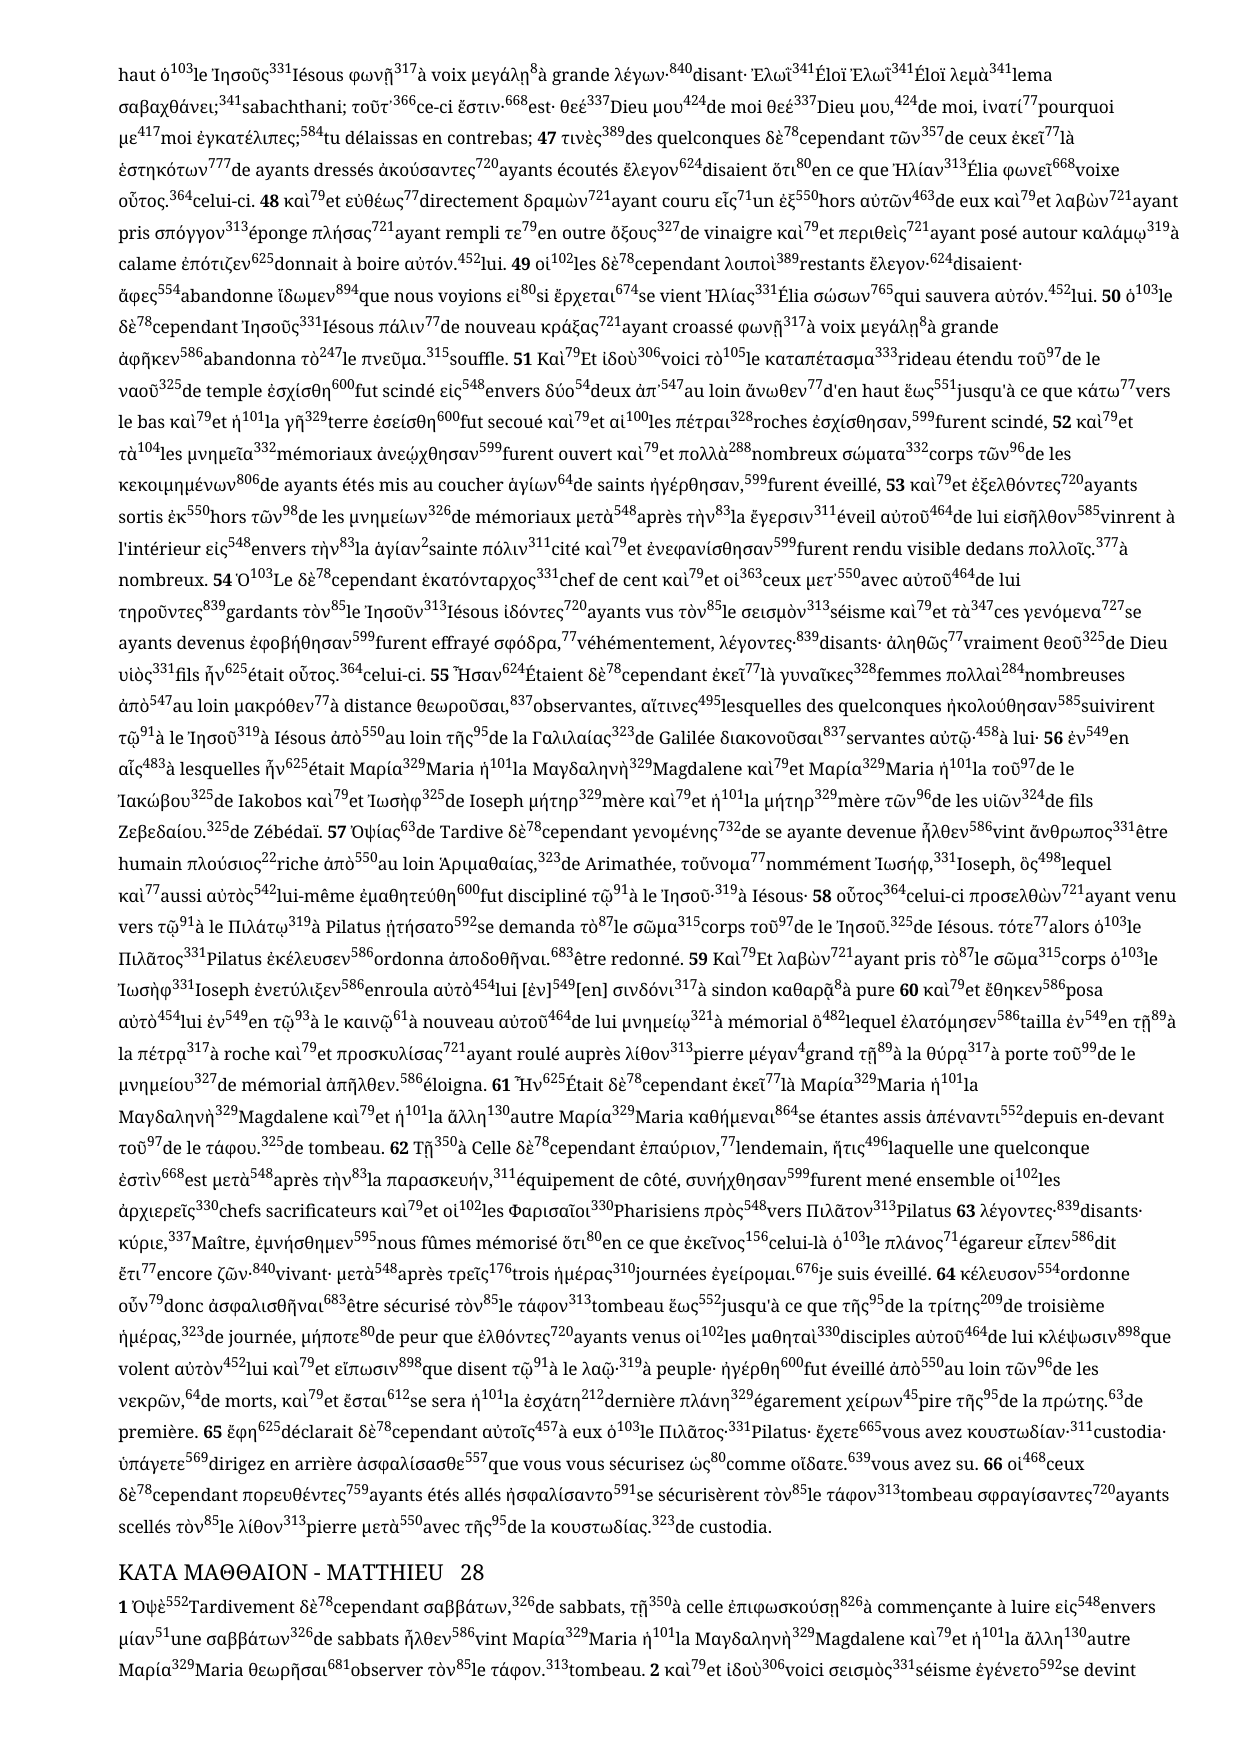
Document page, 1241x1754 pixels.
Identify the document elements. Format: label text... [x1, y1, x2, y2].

text 1 Πρωΐας323de Matinée δὲ78cependant γενομένης732de se ayante devenue συμβούλιον315délibération ensemble ἔλαβον585prirent πάντες286tous οἱ102les ἀρχιερεῖς330chefs sacrificateurs καὶ79et οἱ102les πρεσβύτεροι70plus anciens τοῦ97de le λαοῦ325de peuple κατὰ550contre τοῦ97de le Ἰησοῦ325de Iésous ὥστε80de sorte que θανατῶσαι681mettre à trépas αὐτόν·452lui· 2 καὶ79et δήσαντες720ayants attachés de lien αὐτὸν452lui ἀπήγαγον585conduisirent au loin καὶ79et παρέδωκαν585transmirent Πιλάτῳ319à Pilatus τῷ91à le ἡγεμόνι.319à gouverneur. 3 Τότε77Alors ἰδὼν721ayant vu Ἰούδας331Iouda ὁ364celui παραδιδοὺς840transmettant αὐτὸν452lui ὅτι80en ce que κατεκρίθη,600fut jugé contre, μεταμεληθεὶς760ayant été repenti ἔστρεψεν586tourna τὰ86les τριάκοντα180trente ἀργύρια314objets d'argents τοῖς90à les ἀρχιερεῦσιν318à chefs sacrificateurs καὶ79et πρεσβυτέροις58à plus anciens 4 λέγων·840disant· ἥμαρτον582je fautai παραδοὺς721ayant transmis αἷμα315sang ἀθῷον.6innocent. οἱ468ceux δὲ78cependant εἶπαν·585dirent· τί412quel πρὸς548vers ἡμᾶς;416nous; σὺ448toi ὄψῃ.610tu te verras. 5 καὶ79et ῥίψας721ayant flanqué τὰ86les ἀργύρια314objets d'argents εἰς548envers τὸν85le ναὸν313temple ἀνεχώρησεν,586replaça, καὶ79et ἀπελθὼν721ayant éloigné ἀπήγξατο.592se étrangla. 6 Οἱ102Les δὲ78cependant ἀρχιερεῖς330chefs sacrificateurs λαβόντες720ayants pris τὰ86les ἀργύρια314objets d'argents εἶπαν·585dirent· οὐκ77non ἔξεστιν668est permis βαλεῖν681jeter αὐτὰ453eux εἰς548envers τὸν85le κορβανᾶν,313korbane, ἐπεὶ80puisque τιμὴ329valeur αἵματός327de sang ἐστιν.668est. 7 συμβούλιον315délibération ensemble δὲ78cependant λαβόντες720ayants pris ἠγόρασαν585achetèrent à l'agora ἐξ550hors αὐτῶν465de eux τὸν85le ἀγρὸν313champ τοῦ97de le κεραμέως325de potier εἰς548envers ταφὴν311ensevelissement τοῖς90à les ξένοις.58à étrangers. 8 διὸ79c'est pourquoi ἐκλήθη600fut appelé ὁ103le ἀγρὸς331champ ἐκεῖνος156celui-là ἀγρὸς331champ αἵματος327de sang ἕως552jusqu'à ce que τῆς356de celle σήμερον.77aujourd'hui. 9 τότε77alors ἐπληρώθη600fut fait plénitude τὸ366ce ῥηθὲν762ayant été dit διὰ550par Ἰερεμίου325de Ieremia τοῦ97de le προφήτου325de prophète λέγοντος·834de disant· καὶ79et ἔλαβον585prirent τὰ86les τριάκοντα180trente ἀργύρια,314objets d'argents, τὴν83la τιμὴν311valeur τοῦ358de celui τετιμημένου807de ayant été valorisé ὃν480lequel ἐτιμήσαντο591se valorisèrent ἀπὸ550au loin υἱῶν324de fils Ἰσραήλ,325de Israël, 10 καὶ79et ἔδωκαν585donnèrent αὐτὰ453eux εἰς548envers τὸν85le ἀγρὸν313champ τοῦ97de le κεραμέως,325de potier, καθὰ77selon ce que συνέταξέν586ordonnança avec μοι420à moi κύριος.331Maître. 11 Ὁ103Le δὲ78cependant Ἰησοῦς331Iésous ἐστάθη600fut dressé ἔμπροσθεν552en devers τοῦ97de le ἡγεμόνος·325de gouverneur· καὶ79et ἐπηρώτησεν586surinterrogea αὐτὸν452lui ὁ103le ἡγεμὼν331gouverneur λέγων·840disant· σὺ448toi εἶ666tu es ὁ103le βασιλεὺς331roi τῶν96de les Ἰουδαίων;64de Ioudaiens; ὁ103le δὲ78cependant Ἰησοῦς331Iésous ἔφη625déclarait αὐτῷ,458à lui, σὺ448toi λέγεις.666tu dis. 12 καὶ79et ἐν549en τῷ354à ce κατηγορεῖσθαι692être accusé αὐτὸν452lui ὑπὸ550sous τῶν96de les ἀρχιερέων324de chefs sacrificateurs καὶ79et τῶν96de les πρεσβυτέρων64de plus anciens οὐδὲν375aucun ἀπεκρίνατο.592se répondit. 13 τότε77alors λέγει668dit αὐτῷ458à lui ὁ103le Πιλᾶτος·331Pilatus· οὐκ77non ἀκούεις666tu écoutes πόσα398combien grands? σου442de toi καταμαρτυροῦσιν;667témoignent contre; 14 καὶ79et οὐκ77non ἀπεκρίθη600fut répondu αὐτῷ458à lui πρὸς548vers οὐδὲ77non cependant ἓν181un ῥῆμα,315oral, ὥστε80de sorte que θαυμάζειν689étonner τὸν85le ἡγεμόνα313gouverneur λίαν.77extrêmement. 15 Κατὰ548Selon δὲ78cependant ἑορτὴν311fête εἰώθει659avait habitué ὁ103le ἡγεμὼν331gouverneur ἀπολύειν689délier au loin ἕνα53un τῷ91à le ὄχλῳ319à foule δέσμιον313lié ὃν480lequel ἤθελον.624voulaient. 16 εἶχον624avaient δὲ78cependant τότε77alors δέσμιον313lié ἐπίσημον4remarquable λεγόμενον875étant dit [Ἰησοῦν]313[Iésous] Βαραββᾶν.313Bar-Abba. 17 συνηγμένων806de ayants étés menés ensemble οὖν79donc αὐτῶν463de eux εἶπεν586dit αὐτοῖς457à eux ὁ103le Πιλᾶτος·331Pilatus· τίνα397quel θέλετε665vous voulez ἀπολύσω895que je délie au loin ὑμῖν,438à vous, Βαραββᾶν313Bar-Abba ἢ79ou Ἰησοῦν313Iésous τὸν480celui λεγόμενον875étant dit χριστόν;313Christ; 18 ᾔδει659avait su γὰρ79car ὅτι80en ce que διὰ548par le fait de φθόνον313envie παρέδωκαν585transmirent αὐτόν.452lui. 19 Καθημένου861de Se étant assis δὲ78cependant αὐτοῦ464de lui ἐπὶ550sur τοῦ99de le βήματος327de estrade ἀπέστειλεν586envoya πρὸς548vers αὐτὸν452lui ἡ101la γυνὴ329femme αὐτοῦ464de lui λέγουσα·838disante· μηδὲν392ne pas un σοὶ439à toi καὶ79et τῷ91à le δικαίῳ10à juste ἐκείνῳ·144à celui-là· πολλὰ374nombreux γὰρ79car ἔπαθον582je souffris σήμερον77aujourd'hui κατ᾽548selon ὄναρ315rêve δι᾽548par le fait de αὐτόν.452lui. 20 Οἱ102Les δὲ78cependant ἀρχιερεῖς330chefs sacrificateurs καὶ79et οἱ102les πρεσβύτεροι70plus anciens ἔπεισαν585persuadèrent τοὺς84les ὄχλους312foules ἵνα80afin que αἰτήσωνται904que se demandent τὸν85le Βαραββᾶν,313Bar-Abba, τὸν85le δὲ78cependant Ἰησοῦν313Iésous ἀπολέσωσιν.898que perdent au loin. 21 ἀποκριθεὶς760ayant été répondu δὲ78cependant ὁ103le ἡγεμὼν331gouverneur εἶπεν586dit αὐτοῖς·457à eux· τίνα397quel θέλετε665vous voulez ἀπὸ550au loin τῶν96de les δύο64de deux ἀπολύσω895que je délie au loin ὑμῖν;438à vous; οἱ468ceux δὲ78cependant εἶπαν·585dirent· τὸν85le Βαραββᾶν.313Bar-Abba. 22 λέγει668dit αὐτοῖς457à eux ὁ103le Πιλᾶτος·331Pilatus· τί399quel οὖν79donc ποιήσω895que je fasse Ἰησοῦν313Iésous τὸν480celui λεγόμενον875étant dit χριστόν;313Christ; λέγουσιν667disent πάντες·389tous· σταυρωθήτω.565soit crucifié. 23 ὁ469celui δὲ78cependant ἔφη·625déclarait· τί163quel γὰρ79car κακὸν55malicieux ἐποίησεν;586fit; οἱ468ceux δὲ78cependant περισσῶς77surabondamment ἔκραζον624croassaient λέγοντες·839disants· σταυρωθήτω.565soit crucifié. 24 Ἰδὼν721Ayant vu δὲ78cependant ὁ103le Πιλᾶτος331Pilatus ὅτι80en ce que οὐδὲν375aucun ὠφελεῖ668profite ἀλλὰ79mais μᾶλλον77davantage θόρυβος331tumulte γίνεται,674se devient, λαβὼν721ayant pris ὕδωρ315eau ἀπενίψατο592se lava au loin τὰς242les χεῖρας310mains ἀπέναντι552depuis en-devant τοῦ97de le ὄχλου325de foule λέγων·840disant· ἀθῷός47innocent εἰμι664je suis ἀπὸ550au loin τοῦ99de le αἵματος327de sang τούτου·358de celui-ci· ὑμεῖς447vous ὄψεσθε.609vous vous verrez. 25 καὶ79et ἀποκριθεὶς760ayant été répondu πᾶς287tout ὁ103le λαὸς331peuple εἶπεν·586dit· τὸ105le αἷμα333sang αὐτοῦ464de lui ἐφ᾽548sur ἡμᾶς416nous καὶ79et ἐπὶ548sur τὰ86les τέκνα314enfants ἡμῶν.423de nous. 26 τότε77alors ἀπέλυσεν586délia au loin αὐτοῖς457à eux τὸν85le Βαραββᾶν,313Bar-Abba, τὸν85le δὲ78cependant Ἰησοῦν313Iésous φραγελλώσας721ayant flagellé παρέδωκεν586transmit ἵνα80afin que σταυρωθῇ.911que soit crucifié. 27 Τότε77Alors οἱ102les στρατιῶται330soldats τοῦ97de le ἡγεμόνος325de gouverneur παραλαβόντες720ayants pris à côté τὸν85le Ἰησοῦν313Iésous εἰς548envers τὸ87le πραιτώριον315prétoire συνήγαγον585menèrent ensemble ἐπ᾽548sur αὐτὸν452lui ὅλην267toute entière τὴν83la σπεῖραν.311spirale. 28 καὶ79et ἐκδύσαντες720ayants dévêtus αὐτὸν452lui χλαμύδα311chlamyde κοκκίνην2écarlate περιέθηκαν585posèrent autour αὐτῷ,458à lui, 29 καὶ79et πλέξαντες720ayants tressés στέφανον313couronne ἐξ550hors ἀκανθῶν322de épines ἐπέθηκαν585surposèrent ἐπὶ550sur τῆς95de la κεφαλῆς323de tête αὐτοῦ464de lui καὶ79et κάλαμον313calame ἐν549en τῇ89à la δεξιᾷ57à droite αὐτοῦ,464de lui, καὶ79et γονυπετήσαντες720ayants agenouillés ἔμπροσθεν552en devers αὐτοῦ464de lui ἐνέπαιξαν585enjouèrent αὐτῷ458à lui λέγοντες·839disants· χαῖρε,308sois de joie, ὁ109le βασιλεῦ337roi τῶν96de les Ἰουδαίων,64de Ioudaiens, 30 καὶ79et ἐμπτύσαντες720ayants crachés envers εἰς548envers αὐτὸν452lui ἔλαβον585prirent τὸν85le κάλαμον313calame καὶ79et ἔτυπτον624tapaient εἰς548envers τὴν83la κεφαλὴν311tête αὐτοῦ.464de lui. 31 Καὶ79Et ὅτε80lorsque ἐνέπαιξαν585enjouèrent αὐτῷ,458à lui, ἐξέδυσαν585dévêtirent αὐτὸν452lui τὴν83la χλαμύδα311chlamyde καὶ79et ἐνέδυσαν585envêtirent αὐτὸν452lui τὰ86les ἱμάτια314himations αὐτοῦ464de lui καὶ79et ἀπήγαγον585conduisirent au loin αὐτὸν452lui εἰς548envers τὸ348ce σταυρῶσαι.681crucifier. 32 Ἐξερχόμενοι866Se sortants δὲ78cependant εὗρον585trouvèrent ἄνθρωπον313être humain Κυρηναῖον313Cyrénéen ὀνόματι321à nom Σίμωνα,313Simon, τοῦτον346celui-ci ἠγγάρευσαν585réquisitionnèrent ἵνα80afin que ἄρῃ899que lève τὸν85le σταυρὸν313croix αὐτοῦ.464de lui. 33 Καὶ79Et ἐλθόντες720ayants venus εἰς548envers τόπον313lieu λεγόμενον875étant dit Γολγοθᾶ,311Golgotha, ὅ500lequel ἐστιν668est Κρανίου327de Crâne Τόπος331Lieu λεγόμενος,891étant dit, 34 ἔδωκαν585donnèrent αὐτῷ458à lui πιεῖν681boire οἶνον313vin μετὰ550avec χολῆς323de bile μεμιγμένον·796ayant été mixé· καὶ79et γευσάμενος740se ayant goûté οὐκ77non ἠθέλησεν586voulut πιεῖν.681boire. 35 Σταυρώσαντες720Ayants crucifiés δὲ78cependant αὐτὸν452lui διεμερίσαντο591se partagèrent en séparant τὰ86les ἱμάτια314himations αὐτοῦ464de lui βάλλοντες839jetants κλῆρον,313lot, 36 καὶ79et καθήμενοι866se étants assis ἐτήρουν624gardaient αὐτὸν452lui ἐκεῖ.77là. 37 Καὶ79Et ἐπέθηκαν585surposèrent ἐπάνω552sur le haut τῆς95de la κεφαλῆς323de tête αὐτοῦ464de lui τὴν83la αἰτίαν311cause αὐτοῦ464de lui γεγραμμένην·794ayante étée graphée· οὗτός364celui-ci ἐστιν668est Ἰησοῦς331Iésous ὁ103le βασιλεὺς331roi τῶν96de les Ἰουδαίων.64de Ioudaiens. 38 Τότε77Alors σταυροῦνται679sont crucifiés σὺν549avec αὐτῷ458à lui δύο196deux λῃσταί,330pilleurs, εἷς71un ἐκ550hors δεξιῶν66de droits καὶ79et εἷς71un ἐξ550hors εὐωνύμων.66de gauches. 39 Οἱ363Ceux δὲ78cependant παραπορευόμενοι866se allants à côté ἐβλασφήμουν624blasphémaient αὐτὸν452lui κινοῦντες839bougeants τὰς82les κεφαλὰς310têtes αὐτῶν463de eux 40 καὶ79et λέγοντες·839disants· ὁ369celui καταλύων845déliant vers le bas τὸν85le ναὸν313temple καὶ79et ἐν549en τρισὶν182à trois ἡμέραις316à journées οἰκοδομῶν,845édifiant en maison, σῶσον554sauve σεαυτόν,516toi-même, εἰ80si υἱὸς331fils εἶ666tu es τοῦ97de le θεοῦ,325de Dieu, [καὶ]79[et] κατάβηθι554descends ἀπὸ550au loin τοῦ97de le σταυροῦ.325de croix. 41 ὁμοίως77semblablement καὶ77aussi οἱ102les ἀρχιερεῖς330chefs sacrificateurs ἐμπαίζοντες839enjouants μετὰ550avec τῶν96de les γραμματέων324de lettrés καὶ79et πρεσβυτέρων64de plus anciens ἔλεγον·624disaient· 42 ἄλλους372autres ἔσωσεν,586sauva, ἑαυτὸν528lui-même οὐ77non δύναται674se peut σῶσαι·681sauver· βασιλεὺς331roi Ἰσραήλ325de Israël ἐστιν,668est, καταβάτω556descende νῦν77maintenant ἀπὸ550au loin τοῦ97de le σταυροῦ325de croix καὶ79et πιστεύσομεν601nous croirons ἐπ᾽548sur αὐτόν.452lui. 43 πέποιθεν642a persuadé ἐπὶ548sur τὸν85le θεόν,313Dieu, ῥυσάσθω560se délivre νῦν77maintenant εἰ80si θέλει668veut αὐτόν·452lui· εἶπεν586dit γὰρ79car ὅτι80en ce que θεοῦ325de Dieu εἰμι664je suis υἱός.331fils. 44 Τὸ87Le δ᾽78cependant αὐτὸ348même καὶ77aussi οἱ102les λῃσταὶ330pilleurs οἱ363ceux συσταυρωθέντες759ayants étés crucifiés avec σὺν549avec αὐτῷ458à lui ὠνείδιζον624réprouvaient αὐτόν.452lui. 45 Ἀπὸ550Au loin δὲ78cependant ἕκτης209de sixième ὥρας323de heure σκότος333ténèbre ἐγένετο592se devint ἐπὶ548sur πᾶσαν267toute τὴν83la γῆν311terre ἕως552jusqu'à ce que ὥρας323de heure ἐνάτης.209de neuvième. 46 περὶ548autour δὲ78cependant τὴν83la ἐνάτην201neuvième ὥραν311heure ἀνεβόησεν586beugla de bas en haut ὁ103le Ἰησοῦς331Iésous φωνῇ317à voix μεγάλῃ8à grande λέγων·840disant· Ἐλωῒ341Éloï Ἐλωῒ341Éloï λεμὰ341lema σαβαχθάνει;341sabachthani; τοῦτ᾽366ce-ci ἔστιν·668est· θεέ337Dieu μου424de moi θεέ337Dieu μου,424de moi, ἱνατί77pourquoi με417moi ἐγκατέλιπες;584tu délaissas en contrebas; 47 τινὲς389des quelconques δὲ78cependant τῶν357de ceux ἐκεῖ77là ἑστηκότων777de ayants dressés ἀκούσαντες720ayants écoutés ἔλεγον624disaient ὅτι80en ce que Ἠλίαν313Élia φωνεῖ668voixe οὗτος.364celui-ci. 48 καὶ79et εὐθέως77directement δραμὼν721ayant couru εἷς71un ἐξ550hors αὐτῶν463de eux καὶ79et λαβὼν721ayant pris σπόγγον313éponge πλήσας721ayant rempli τε79en outre ὄξους327de vinaigre καὶ79et περιθεὶς721ayant posé autour καλάμῳ319à calame ἐπότιζεν625donnait à boire αὐτόν.452lui. 49 οἱ102les δὲ78cependant λοιποὶ389restants ἔλεγον·624disaient· ἄφες554abandonne ἴδωμεν894que nous voyions εἰ80si ἔρχεται674se vient Ἠλίας331Élia σώσων765qui sauvera αὐτόν.452lui. 50 ὁ103le δὲ78cependant Ἰησοῦς331Iésous πάλιν77de nouveau κράξας721ayant croassé φωνῇ317à voix μεγάλῃ8à grande ἀφῆκεν586abandonna τὸ247le πνεῦμα.315souffle. 51 Καὶ79Et ἰδοὺ306voici τὸ105le καταπέτασμα333rideau étendu τοῦ97de le ναοῦ325de temple ἐσχίσθη600fut scindé εἰς548envers δύο54deux ἀπ᾽547au loin ἄνωθεν77d'en haut ἕως551jusqu'à ce que κάτω77vers le bas καὶ79et ἡ101la γῆ329terre ἐσείσθη600fut secoué καὶ79et αἱ100les πέτραι328roches ἐσχίσθησαν,599furent scindé, 52 καὶ79et τὰ104les μνημεῖα332mémoriaux ἀνεῴχθησαν599furent ouvert καὶ79et πολλὰ288nombreux σώματα332corps τῶν96de les κεκοιμημένων806de ayants étés mis au coucher ἁγίων64de saints ἠγέρθησαν,599furent éveillé, 53 καὶ79et ἐξελθόντες720ayants sortis ἐκ550hors τῶν98de les μνημείων326de mémoriaux μετὰ548après τὴν83la ἔγερσιν311éveil αὐτοῦ464de lui εἰσῆλθον585vinrent à l'intérieur εἰς548envers τὴν83la ἁγίαν2sainte πόλιν311cité καὶ79et ἐνεφανίσθησαν599furent rendu visible dedans πολλοῖς.377à nombreux. 54 Ὁ103Le δὲ78cependant ἑκατόνταρχος331chef de cent καὶ79et οἱ363ceux μετ᾽550avec αὐτοῦ464de lui τηροῦντες839gardants τὸν85le Ἰησοῦν313Iésous ἰδόντες720ayants vus τὸν85le σεισμὸν313séisme καὶ79et τὰ347ces γενόμενα727se ayants devenus ἐφοβήθησαν599furent effrayé σφόδρα,77véhémentement, λέγοντες·839disants· ἀληθῶς77vraiment θεοῦ325de Dieu υἱὸς331fils ἦν625était οὗτος.364celui-ci. 55 Ἦσαν624Étaient δὲ78cependant ἐκεῖ77là γυναῖκες328femmes πολλαὶ284nombreuses ἀπὸ547au loin μακρόθεν77à distance θεωροῦσαι,837observantes, αἵτινες495lesquelles des quelconques ἠκολούθησαν585suivirent τῷ91à le Ἰησοῦ319à Iésous ἀπὸ550au loin τῆς95de la Γαλιλαίας323de Galilée διακονοῦσαι837servantes αὐτῷ·458à lui· 56 ἐν549en αἷς483à lesquelles ἦν625était Μαρία329Maria ἡ101la Μαγδαληνὴ329Magdalene καὶ79et Μαρία329Maria ἡ101la τοῦ97de le Ἰακώβου325de Iakobos καὶ79et Ἰωσὴφ325de Ioseph μήτηρ329mère καὶ79et ἡ101la μήτηρ329mère τῶν96de les υἱῶν324de fils Ζεβεδαίου.325de Zébédaï. 57 Ὀψίας63de Tardive δὲ78cependant γενομένης732de se ayante devenue ἦλθεν586vint ἄνθρωπος331être humain πλούσιος22riche ἀπὸ550au loin Ἁριμαθαίας,323de Arimathée, τοὔνομα77nommément Ἰωσήφ,331Ioseph, ὃς498lequel καὶ77aussi αὐτὸς542lui-même ἐμαθητεύθη600fut discipliné τῷ91à le Ἰησοῦ·319à Iésous· 58 οὗτος364celui-ci προσελθὼν721ayant venu vers τῷ91à le Πιλάτῳ319à Pilatus ᾐτήσατο592se demanda τὸ87le σῶμα315corps τοῦ97de le Ἰησοῦ.325de Iésous. τότε77alors ὁ103le Πιλᾶτος331Pilatus ἐκέλευσεν586ordonna ἀποδοθῆναι.683être redonné. 59 Καὶ79Et λαβὼν721ayant pris τὸ87le σῶμα315corps ὁ103le Ἰωσὴφ331Ioseph ἐνετύλιξεν586enroula αὐτὸ454lui [ἐν]549[en] σινδόνι317à sindon καθαρᾷ8à pure 60 καὶ79et ἔθηκεν586posa αὐτὸ454lui ἐν549en τῷ93à le καινῷ61à nouveau αὐτοῦ464de lui μνημείῳ321à mémorial ὃ482lequel ἐλατόμησεν586tailla ἐν549en τῇ89à la πέτρᾳ317à roche καὶ79et προσκυλίσας721ayant roulé auprès λίθον313pierre μέγαν4grand τῇ89à la θύρᾳ317à porte τοῦ99de le μνημείου327de mémorial ἀπῆλθεν.586éloigna. 61 Ἦν625Était δὲ78cependant ἐκεῖ77là Μαρία329Maria ἡ101la Μαγδαληνὴ329Magdalene καὶ79et ἡ101la ἄλλη130autre Μαρία329Maria καθήμεναι864se étantes assis ἀπέναντι552depuis en-devant τοῦ97de le τάφου.325de tombeau. 62 Τῇ350à Celle δὲ78cependant ἐπαύριον,77lendemain, ἥτις496laquelle une quelconque ἐστὶν668est μετὰ548après τὴν83la παρασκευήν,311équipement de côté, συνήχθησαν599furent mené ensemble οἱ102les ἀρχιερεῖς330chefs sacrificateurs καὶ79et οἱ102les Φαρισαῖοι330Pharisiens πρὸς548vers Πιλᾶτον313Pilatus 63 λέγοντες·839disants· κύριε,337Maître, ἐμνήσθημεν595nous fûmes mémorisé ὅτι80en ce que ἐκεῖνος156celui-là ὁ103le πλάνος71égareur εἶπεν586dit ἔτι77encore ζῶν·840vivant· μετὰ548après τρεῖς176trois ἡμέρας310journées ἐγείρομαι.676je suis éveillé. 64 κέλευσον554ordonne οὖν79donc ἀσφαλισθῆναι683être sécurisé τὸν85le τάφον313tombeau ἕως552jusqu'à ce que τῆς95de la τρίτης209de troisième ἡμέρας,323de journée, μήποτε80de peur que ἐλθόντες720ayants venus οἱ102les μαθηταὶ330disciples αὐτοῦ464de lui κλέψωσιν898que volent αὐτὸν452lui καὶ79et εἴπωσιν898que disent τῷ91à le λαῷ·319à peuple· ἠγέρθη600fut éveillé ἀπὸ550au loin τῶν96de les νεκρῶν,64de morts, καὶ79et ἔσται612se sera ἡ101la ἐσχάτη212dernière πλάνη329égarement χείρων45pire τῆς95de la πρώτης.63de première. 65 ἔφη625déclarait δὲ78cependant αὐτοῖς457à eux ὁ103le Πιλᾶτος·331Pilatus· ἔχετε665vous avez κουστωδίαν·311custodia· ὑπάγετε569dirigez en arrière ἀσφαλίσασθε557que vous vous sécurisez ὡς80comme οἴδατε.639vous avez su. 66 οἱ468ceux δὲ78cependant πορευθέντες759ayants étés allés ἠσφαλίσαντο591se sécurisèrent τὸν85le τάφον313tombeau σφραγίσαντες720ayants scellés τὸν85le λίθον313pierre μετὰ550avec τῆς95de la κουστωδίας.323de custodia. [118, 59, 1181, 1538]
text ΚΑΤΑ ΜΑΘΘΑΙΟΝ - MATTHIEU 28 [118, 1557, 1181, 1587]
